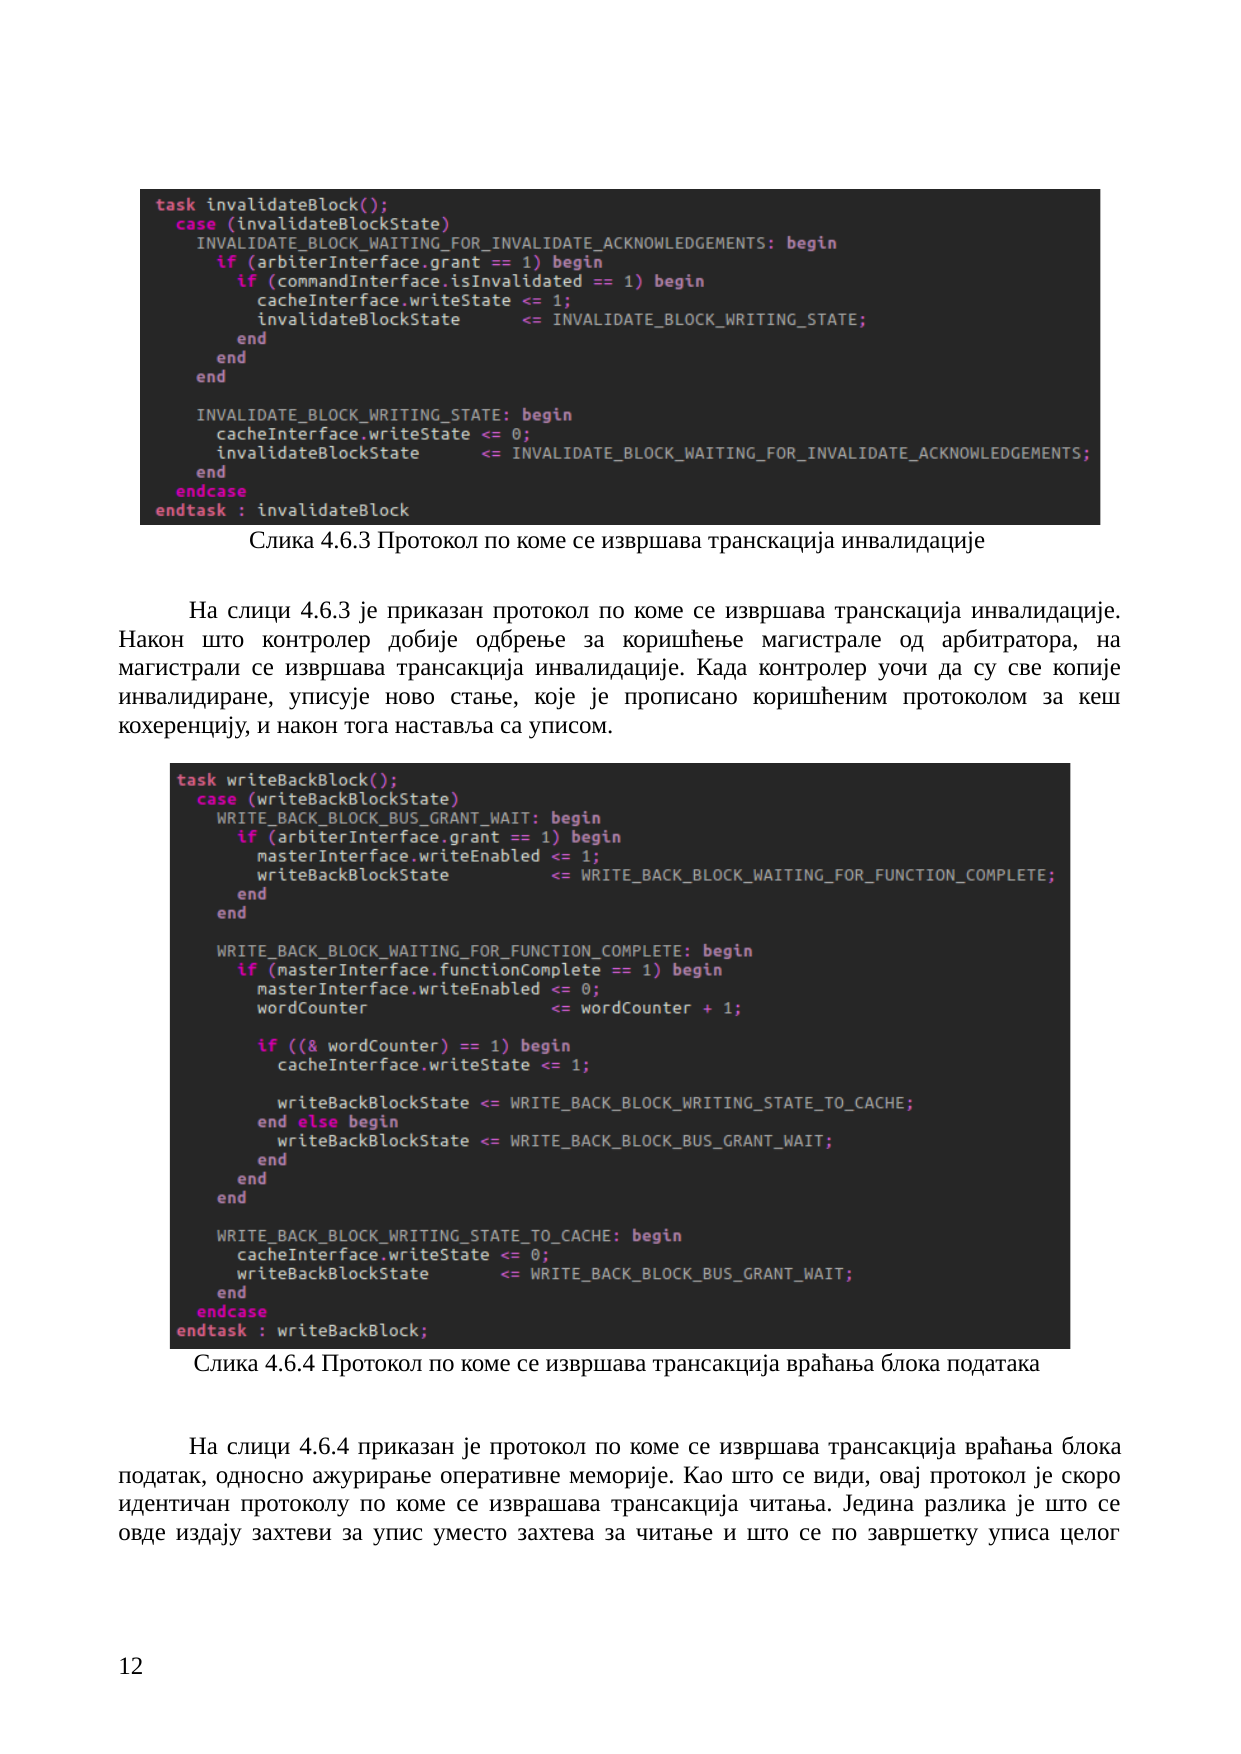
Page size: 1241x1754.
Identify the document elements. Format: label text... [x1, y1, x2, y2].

picture [169, 763, 1071, 1349]
picture [140, 189, 1101, 525]
text На слици 4.6.3 је приказан протокол по коме се извршава транскација инвалидације. Након што контролер добије одбрење за коришћење магистрале од арбитратора, на магистрали се извршава трансакција инвалидације. Када контролер уочи да су све копије инвалидиране, уписује ново стање, које је прописано коришћеним протоколом за кеш кохеренцију, и након тога наставља са уписом. [118, 595, 1122, 739]
text Слика 4.6.4 Протокол по коме се извршава трансакција враћања блока података [170, 1349, 1070, 1377]
text На слици 4.6.4 приказан је протокол по коме се извршава трансакција враћања блока податак, односно ажурирање оперативне меморије. Као што се види, овај протокол је скоро идентичан протоколу по коме се изврашава трансакција читања. Једина разлика је што се овде издају захтеви за упис уместо захтева за читање и што се по завршетку уписа целог [118, 1431, 1122, 1546]
text Слика 4.6.3 Протокол по коме се извршава транскација инвалидације [140, 525, 1100, 554]
